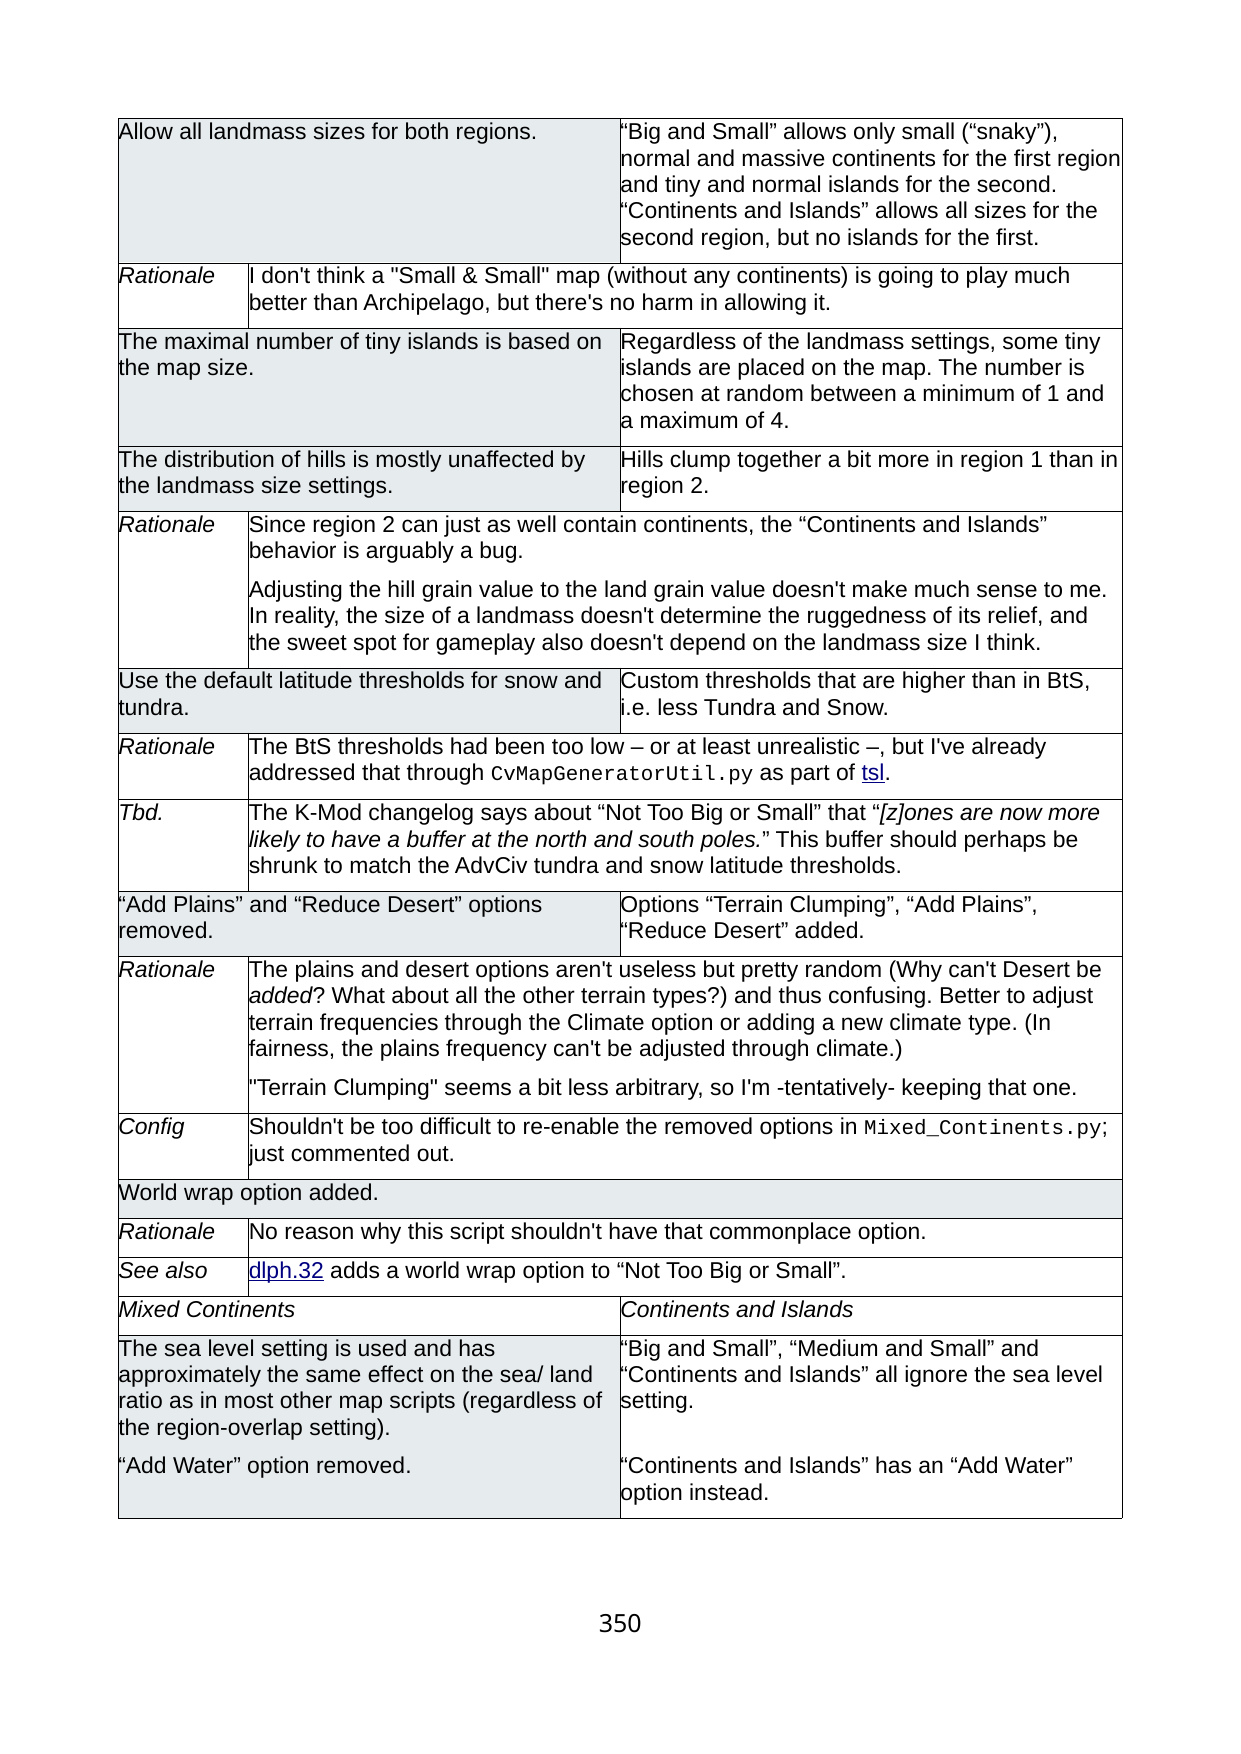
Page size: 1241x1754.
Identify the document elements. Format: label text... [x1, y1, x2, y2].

table_cell World wrap option added. [119, 1180, 1122, 1218]
table_cell The sea level setting is used and has approximately the same effect on the sea/ land ratio as in most other map scripts (regardless of the region-overlap setting). “Add Water” option removed. [119, 1336, 620, 1518]
table_cell Allow all landmass sizes for both regions. [119, 119, 620, 262]
table_cell Since region 2 can just as well contain continents, the “Continents and Islands” behavior is arguably a bug. Adjusting the hill grain value to the land grain value doesn't make much sense to me. In reality, the size of a landmass doesn't determine the ruggedness of its relief, and the sweet spot for gameplay also doesn't depend on the landmass size I think. [249, 512, 1122, 667]
table_cell “Add Plains” and “Reduce Desert” options removed. [119, 892, 620, 956]
table_cell “Big and Small” allows only small (“snaky”), normal and massive continents for the first region and tiny and normal islands for the second. “Continents and Islands” allows all sizes for the second region, but no islands for the first. [621, 119, 1122, 262]
table_cell Tbd. [119, 800, 248, 891]
table_cell Shouldn't be too difficult to re-enable the removed options in Mixed_Continents.py; just commented out. [249, 1114, 1122, 1179]
table_cell Mixed Continents [119, 1297, 620, 1334]
table_cell Custom thresholds that are higher than in BtS, i.e. less Tundra and Snow. [621, 669, 1122, 733]
table_cell The BtS thresholds had been too low – or at least unrealistic –, but I've already addressed that through CvMapGeneratorUtil.py as part of tsl. [249, 734, 1122, 799]
table_cell The distribution of hills is mostly unaffected by the landmass size settings. [119, 447, 620, 511]
table_cell Rationale [119, 1219, 248, 1257]
table_cell The maximal number of tiny islands is based on the map size. [119, 329, 620, 446]
table_cell Continents and Islands [621, 1297, 1122, 1334]
table_cell Rationale [119, 264, 248, 328]
table_cell Options “Terrain Clumping”, “Add Plains”, “Reduce Desert” added. [621, 892, 1122, 956]
table_cell dlph.32 adds a world wrap option to “Not Too Big or Small”. [249, 1258, 1122, 1296]
table_cell Rationale [119, 957, 248, 1113]
table_cell The K-Mod changelog says about “Not Too Big or Small” that “[z]ones are now more likely to have a buffer at the north and south poles.” This buffer should perhaps be shrunk to match the AdvCiv tundra and snow latitude thresholds. [249, 800, 1122, 891]
table_cell I don't think a "Small & Small" map (without any continents) is going to play much better than Archipelago, but there's no harm in allowing it. [249, 264, 1122, 328]
table_cell Regardless of the landmass settings, some tiny islands are placed on the map. The number is chosen at random between a minimum of 1 and a maximum of 4. [621, 329, 1122, 446]
table_cell See also [119, 1258, 248, 1296]
table_cell Rationale [119, 734, 248, 799]
table_cell Use the default latitude thresholds for snow and tundra. [119, 669, 620, 733]
table_cell Rationale [119, 512, 248, 667]
table_cell “Big and Small”, “Medium and Small” and “Continents and Islands” all ignore the sea level setting. “Continents and Islands” has an “Add Water” option instead. [621, 1336, 1122, 1518]
table_cell The plains and desert options aren't useless but pretty random (Why can't Desert be added? What about all the other terrain types?) and thus confusing. Better to adjust terrain frequencies through the Climate option or adding a new climate type. (In fairness, the plains frequency can't be adjusted through climate.) "Terrain Clumping" seems a bit less arbitrary, so I'm -tentatively- keeping that one. [249, 957, 1122, 1113]
table_cell Config [119, 1114, 248, 1179]
table_cell Hills clump together a bit more in region 1 than in region 2. [621, 447, 1122, 511]
table_cell No reason why this script shouldn't have that commonplace option. [249, 1219, 1122, 1257]
